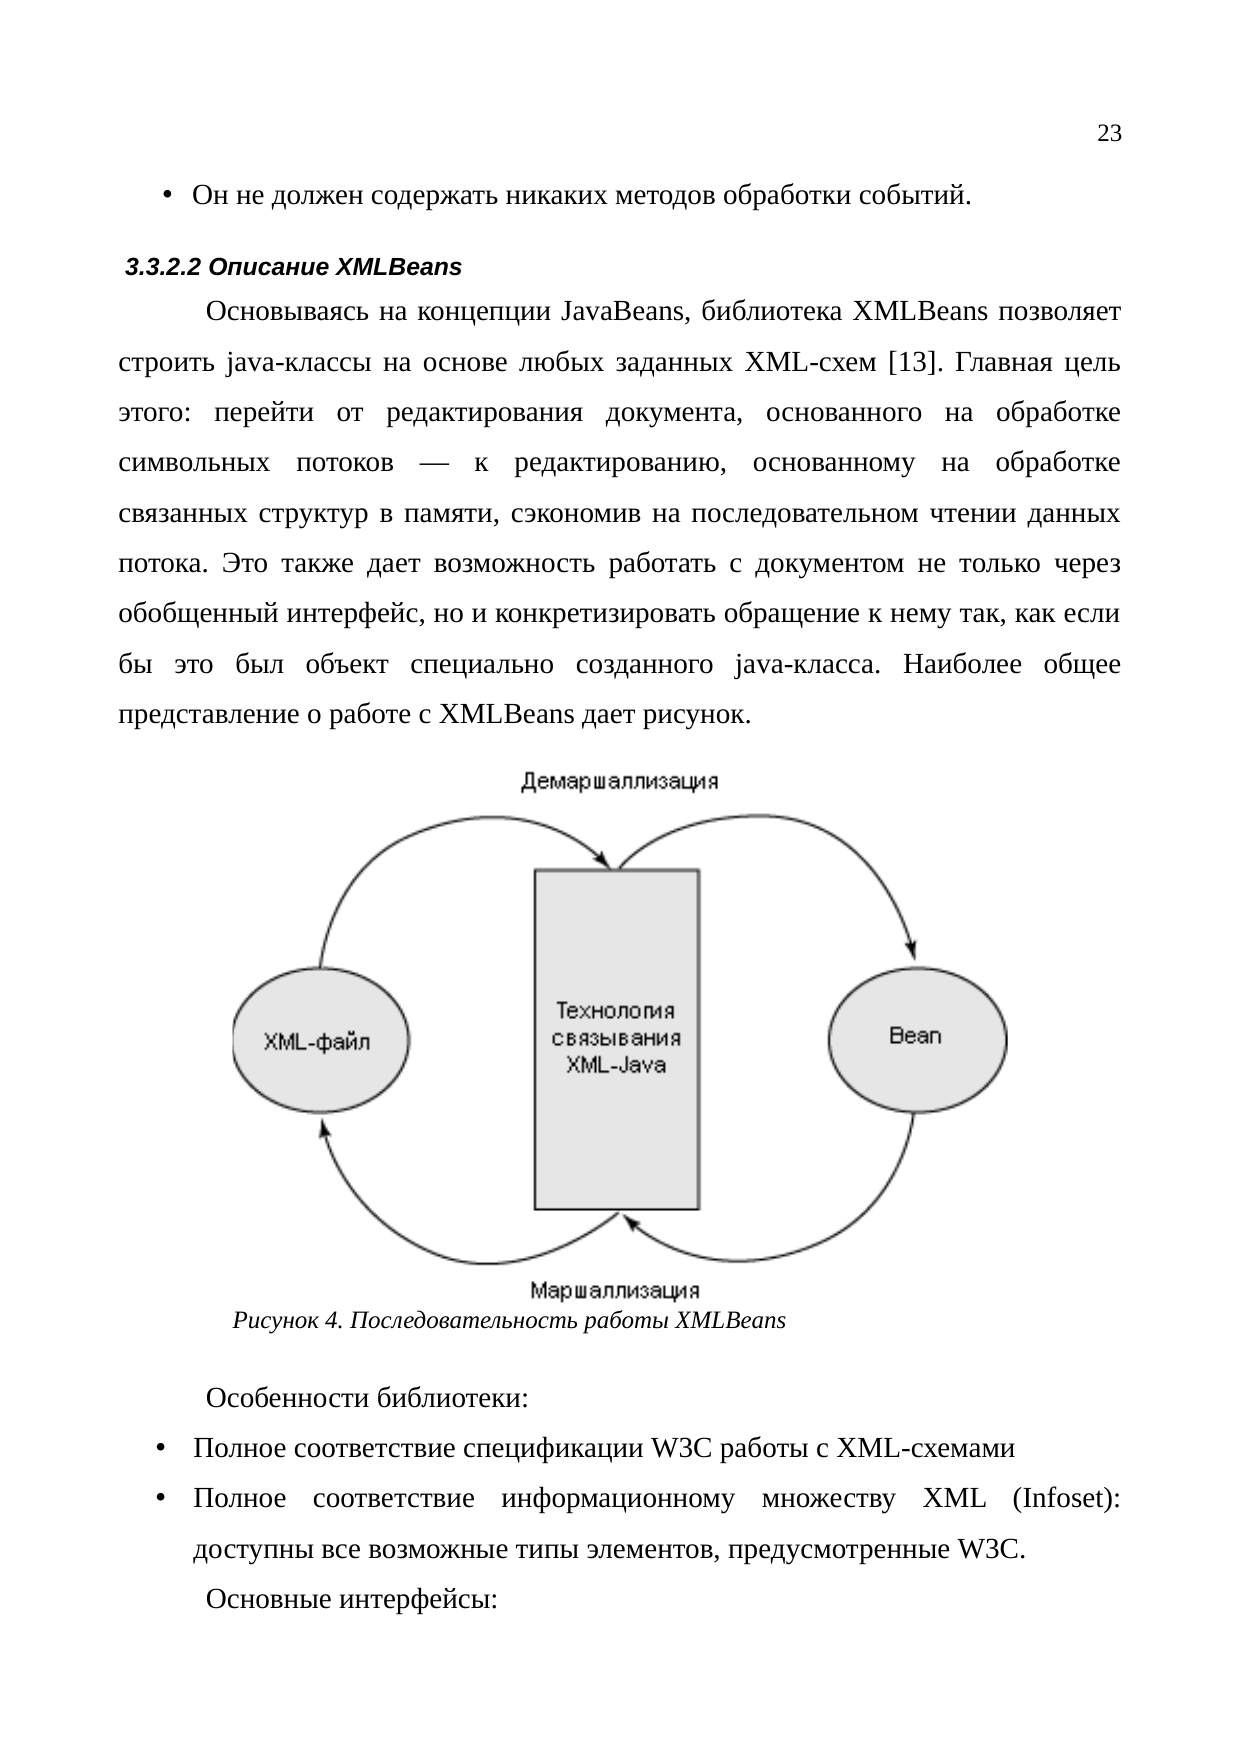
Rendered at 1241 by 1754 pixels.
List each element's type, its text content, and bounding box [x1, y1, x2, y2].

text Основываясь на концепции JavaBeans, библиотека XMLBeans позволяет строить java-классы на основе любых заданных XML-схем [13]. Главная цель этого: перейти от редактирования документа, основанного на обработке символьных потоков — к редактированию, основанному на обработке связанных структур в памяти, сэкономив на последовательном чтении данных потока. Это также дает возможность работать с документом не только через обобщенный интерфейс, но и конкретизировать обращение к нему так, как если бы это был объект специально созданного java-класса. Наиболее общее представление о работе с XMLBeans дает рисунок. [118, 293, 1122, 729]
text Основные интерфейсы: [118, 1581, 1122, 1615]
subtitle Описание XMLBeans [118, 252, 1122, 281]
list Полное соответствие спецификации W3C работы с XML-схемами [156, 1430, 1122, 1464]
text Рисунок 4. Последовательность работы XMLBeans [232, 1305, 1008, 1334]
list Он не должен содержать никаких методов обработки событий. [162, 177, 1122, 211]
list Полное соответствие информационному множеству XML (Infoset): доступны все возможные типы элементов, предусмотренные W3C. [156, 1480, 1122, 1564]
picture [232, 758, 1008, 1305]
text Особенности библиотеки: [118, 1380, 1122, 1413]
